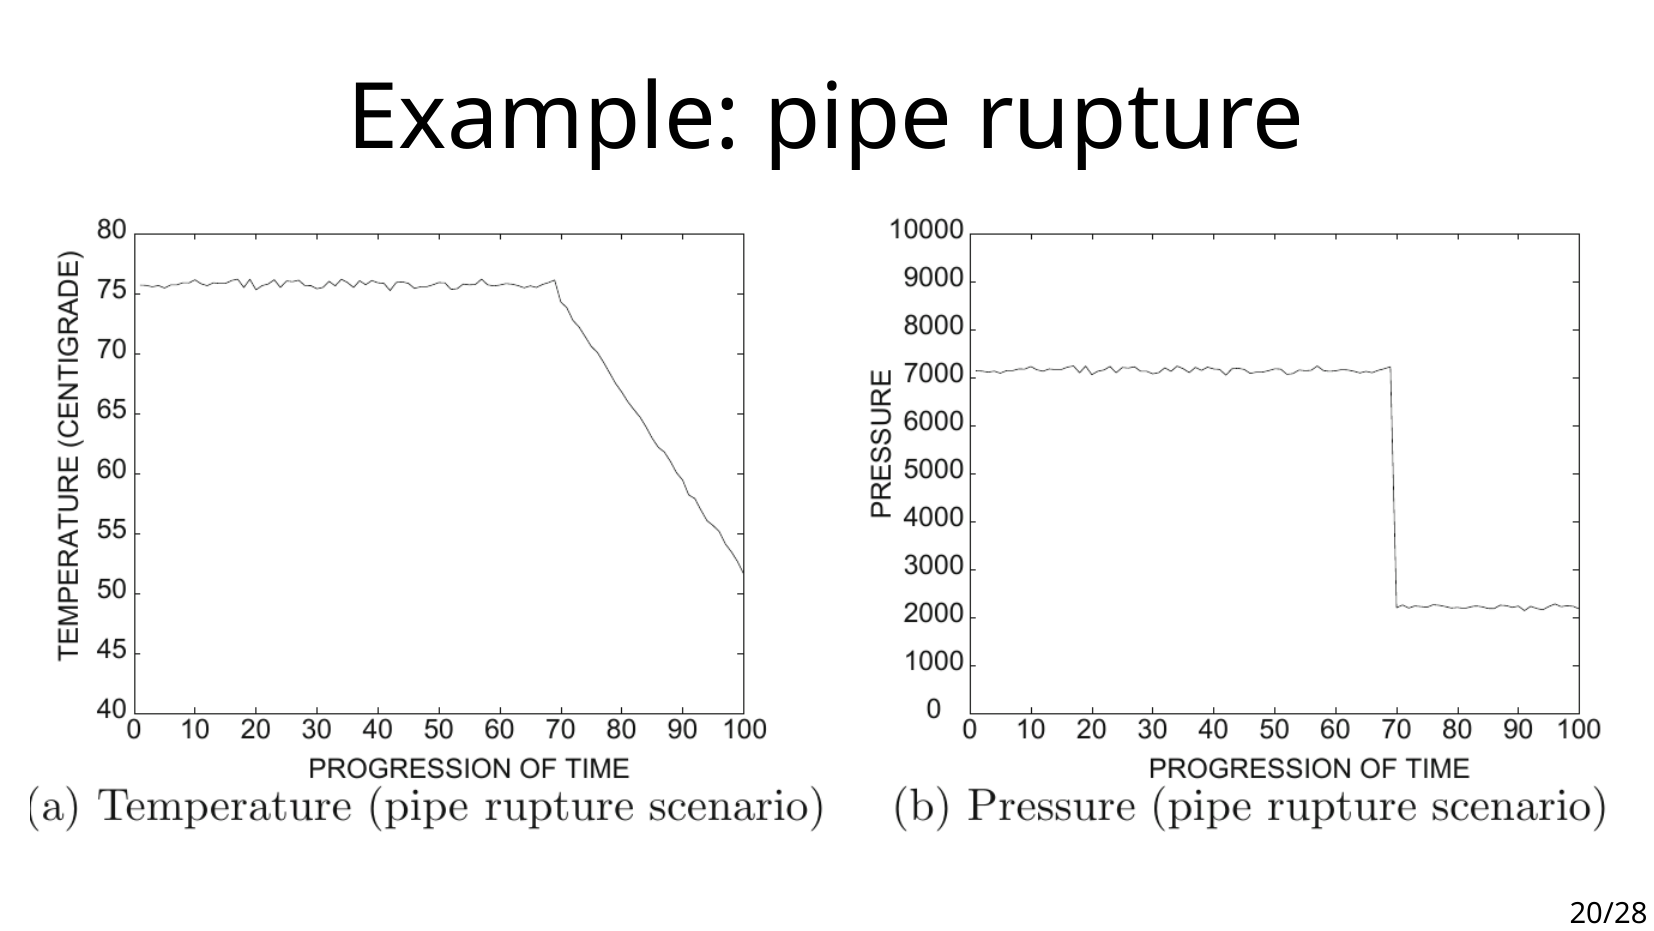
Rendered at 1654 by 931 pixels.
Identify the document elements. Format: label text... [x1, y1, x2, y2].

picture [30, 200, 1610, 838]
title Example: pipe rupture [82, 1, 1571, 200]
